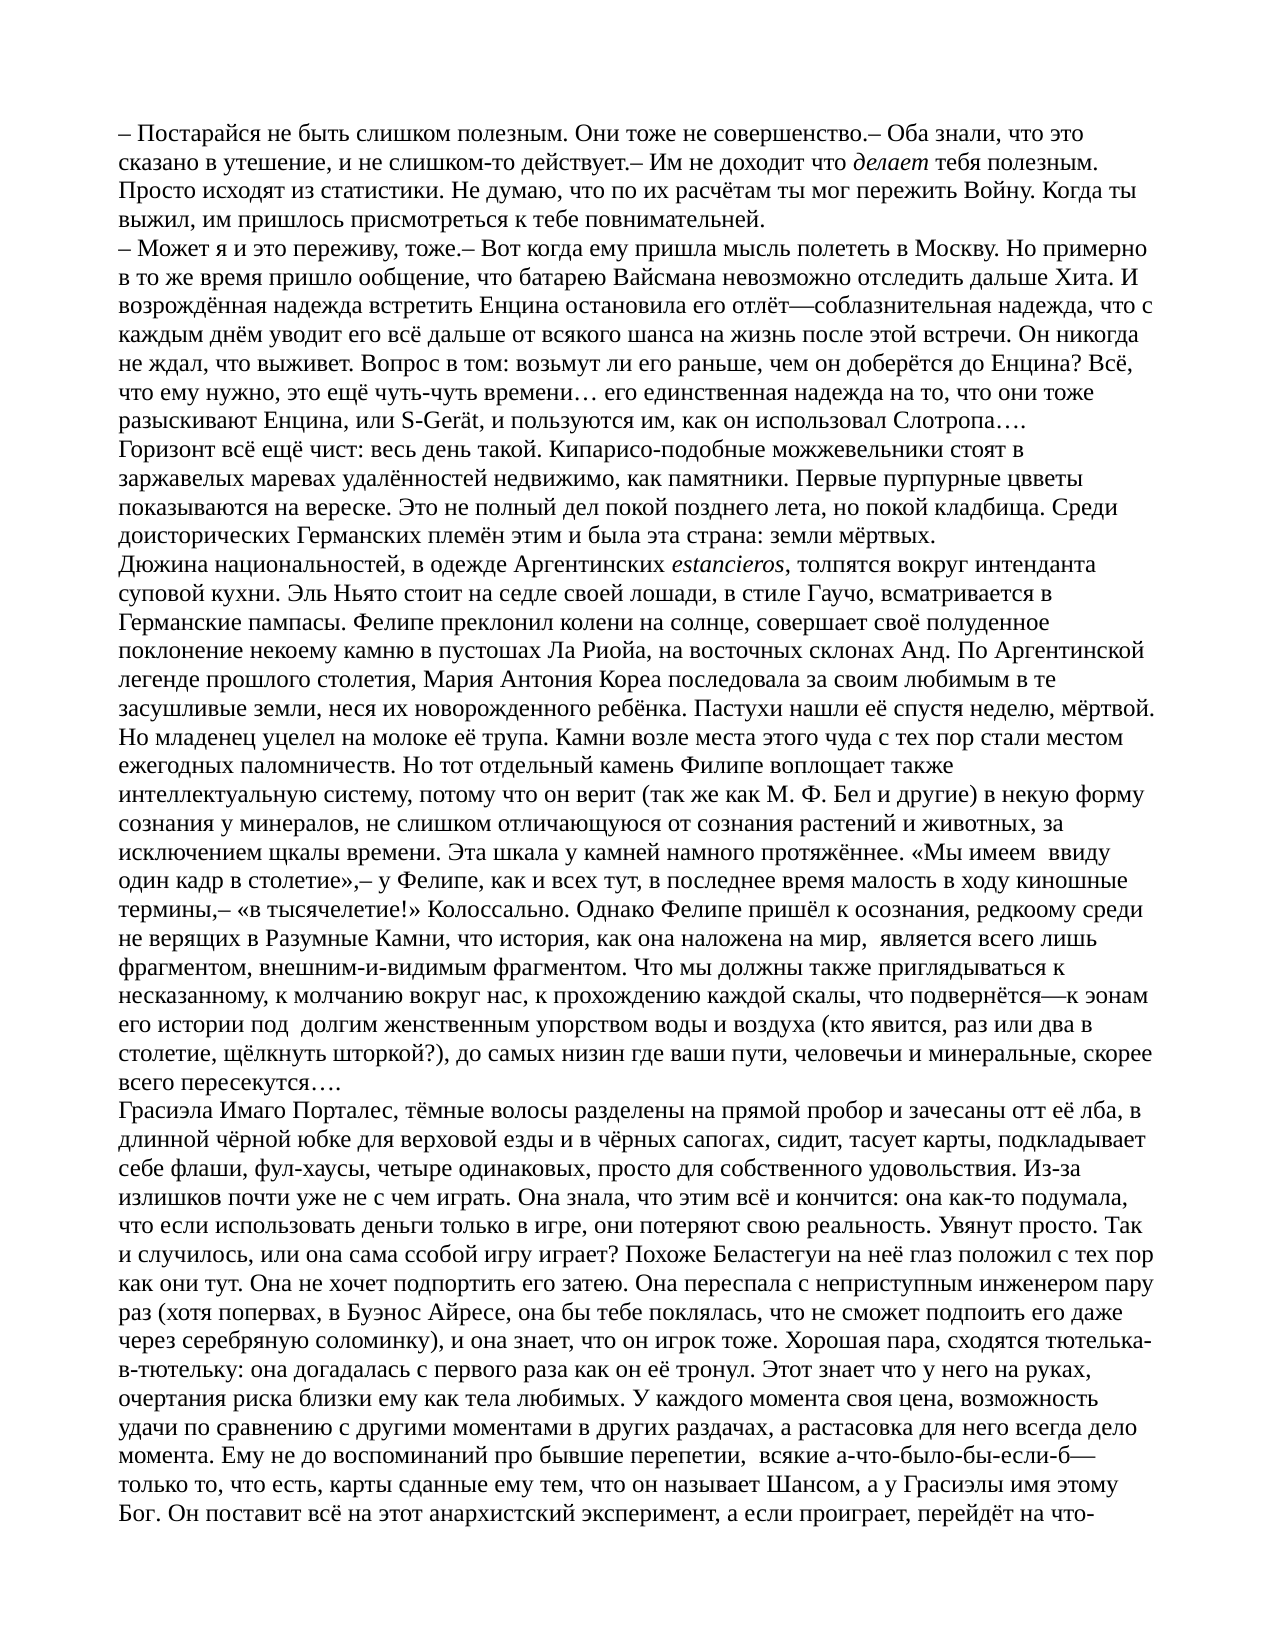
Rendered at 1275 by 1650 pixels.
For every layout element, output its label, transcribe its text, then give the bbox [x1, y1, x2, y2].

text – Может я и это переживу, тоже.– Вот когда ему пришла мысль полететь в Москву. Но примерно в то же время пришло ообщение, что батарею Вайсмана невозможно отследить дальше Хита. И возрождённая надежда встретить Енцина остановила его отлёт—соблазнительная надежда, что с каждым днём уводит его всё дальше от всякого шанса на жизнь после этой встречи. Он никогда не ждал, что выживет. Вопрос в том: возьмут ли его раньше, чем он доберётся до Енцина? Всё, что ему нужно, это ещё чуть-чуть времени… его единственная надежда на то, что они тоже разыскивают Енцина, или S-Gerät, и пользуются им, как он использовал Слотропа…. [118, 233, 1157, 434]
text – Постарайся не быть слишком полезным. Они тоже не совершенство.– Оба знали, что это сказано в утешение, и не слишком-то действует.– Им не доходит что делает тебя полезным. Просто исходят из статистики. Не думаю, что по их расчётам ты мог пережить Войну. Когда ты выжил, им пришлось присмотреться к тебе повнимательней. [118, 118, 1157, 233]
text Грасиэла Имаго Порталес, тёмные волосы разделены на прямой пробор и зачесаны отт её лба, в длинной чёрной юбке для верховой езды и в чёрных сапогах, сидит, тасует карты, подкладывает себе флаши, фул-хаусы, четыре одинаковых, просто для собственного удовольствия. Из-за излишков почти уже не с чем играть. Она знала, что этим всё и кончится: она как-то подумала, что если использовать деньги только в игре, они потеряют свою реальность. Увянут просто. Так и случилось, или она сама ссобой игру играет? Похоже Беластегуи на неё глаз положил с тех пор как они тут. Она не хочет подпортить его затею. Она переспала с неприступным инженером пару раз (хотя попервах, в Буэнос Айресе, она бы тебе поклялась, что не сможет подпоить его даже через серебряную соломинку), и она знает, что он игрок тоже. Хорошая пара, сходятся тютелька-в-тютельку: она догадалась с первого раза как он её тронул. Этот знает что у него на руках, очертания риска близки ему как тела любимых. У каждого момента своя цена, возможность удачи по сравнению с другими моментами в других раздачах, а растасовка для него всегда дело момента. Ему не до воспоминаний про бывшие перепетии, всякие а-что-было-бы-если-б—только то, что есть, карты сданные ему тем, что он называет Шансом, а у Грасиэлы имя этому Бог. Он поставит всё на этот анархистский эксперимент, а если проиграет, перейдёт на что- [118, 1096, 1157, 1527]
text Горизонт всё ещё чист: весь день такой. Кипарисо-подобные можжевельники стоят в заржавелых маревах удалённостей недвижимо, как памятники. Первые пурпурные цвветы показываются на вереске. Это не полный дел покой позднего лета, но покой кладбища. Среди доисторических Германских племён этим и была эта страна: земли мёртвых. [118, 434, 1157, 549]
text Дюжина национальностей, в одежде Аргентинских estancieros, толпятся вокруг интенданта суповой кухни. Эль Ньято стоит на седле своей лошади, в стиле Гаучо, всматривается в Германские пампасы. Фелипе преклонил колени на солнце, совершает своё полуденное поклонение некоему камню в пустошах Ла Риойа, на восточных склонах Анд. По Аргентинской легенде прошлого столетия, Мария Антония Кореа последовала за своим любимым в те засушливые земли, неся их новорожденного ребёнка. Пастухи нашли её спустя неделю, мёртвой. Но младенец уцелел на молоке её трупа. Камни возле места этого чуда с тех пор стали местом ежегодных паломничеств. Но тот отдельный камень Филипе воплощает также интеллектуальную систему, потому что он верит (так же как М. Ф. Бел и другие) в некую форму сознания у минералов, не слишком отличающуюся от сознания растений и животных, за исключением щкалы времени. Эта шкала у камней намного протяжённее. «Мы имеем ввиду один кадр в столетие»,– у Фелипе, как и всех тут, в последнее время малость в ходу киношные термины,– «в тысячелетие!» Колоссально. Однако Фелипе пришёл к осознания, редкоому среди не верящих в Разумные Камни, что история, как она наложена на мир, является всего лишь фрагментом, внешним-и-видимым фрагментом. Что мы должны также приглядываться к несказанному, к молчанию вокруг нас, к прохождению каждой скалы, что подвернётся—к эонам его истории под долгим женственным упорством воды и воздуха (кто явится, раз или два в столетие, щёлкнуть шторкой?), до самых низин где ваши пути, человечьи и минеральные, скорее всего пересекутся…. [118, 549, 1157, 1096]
